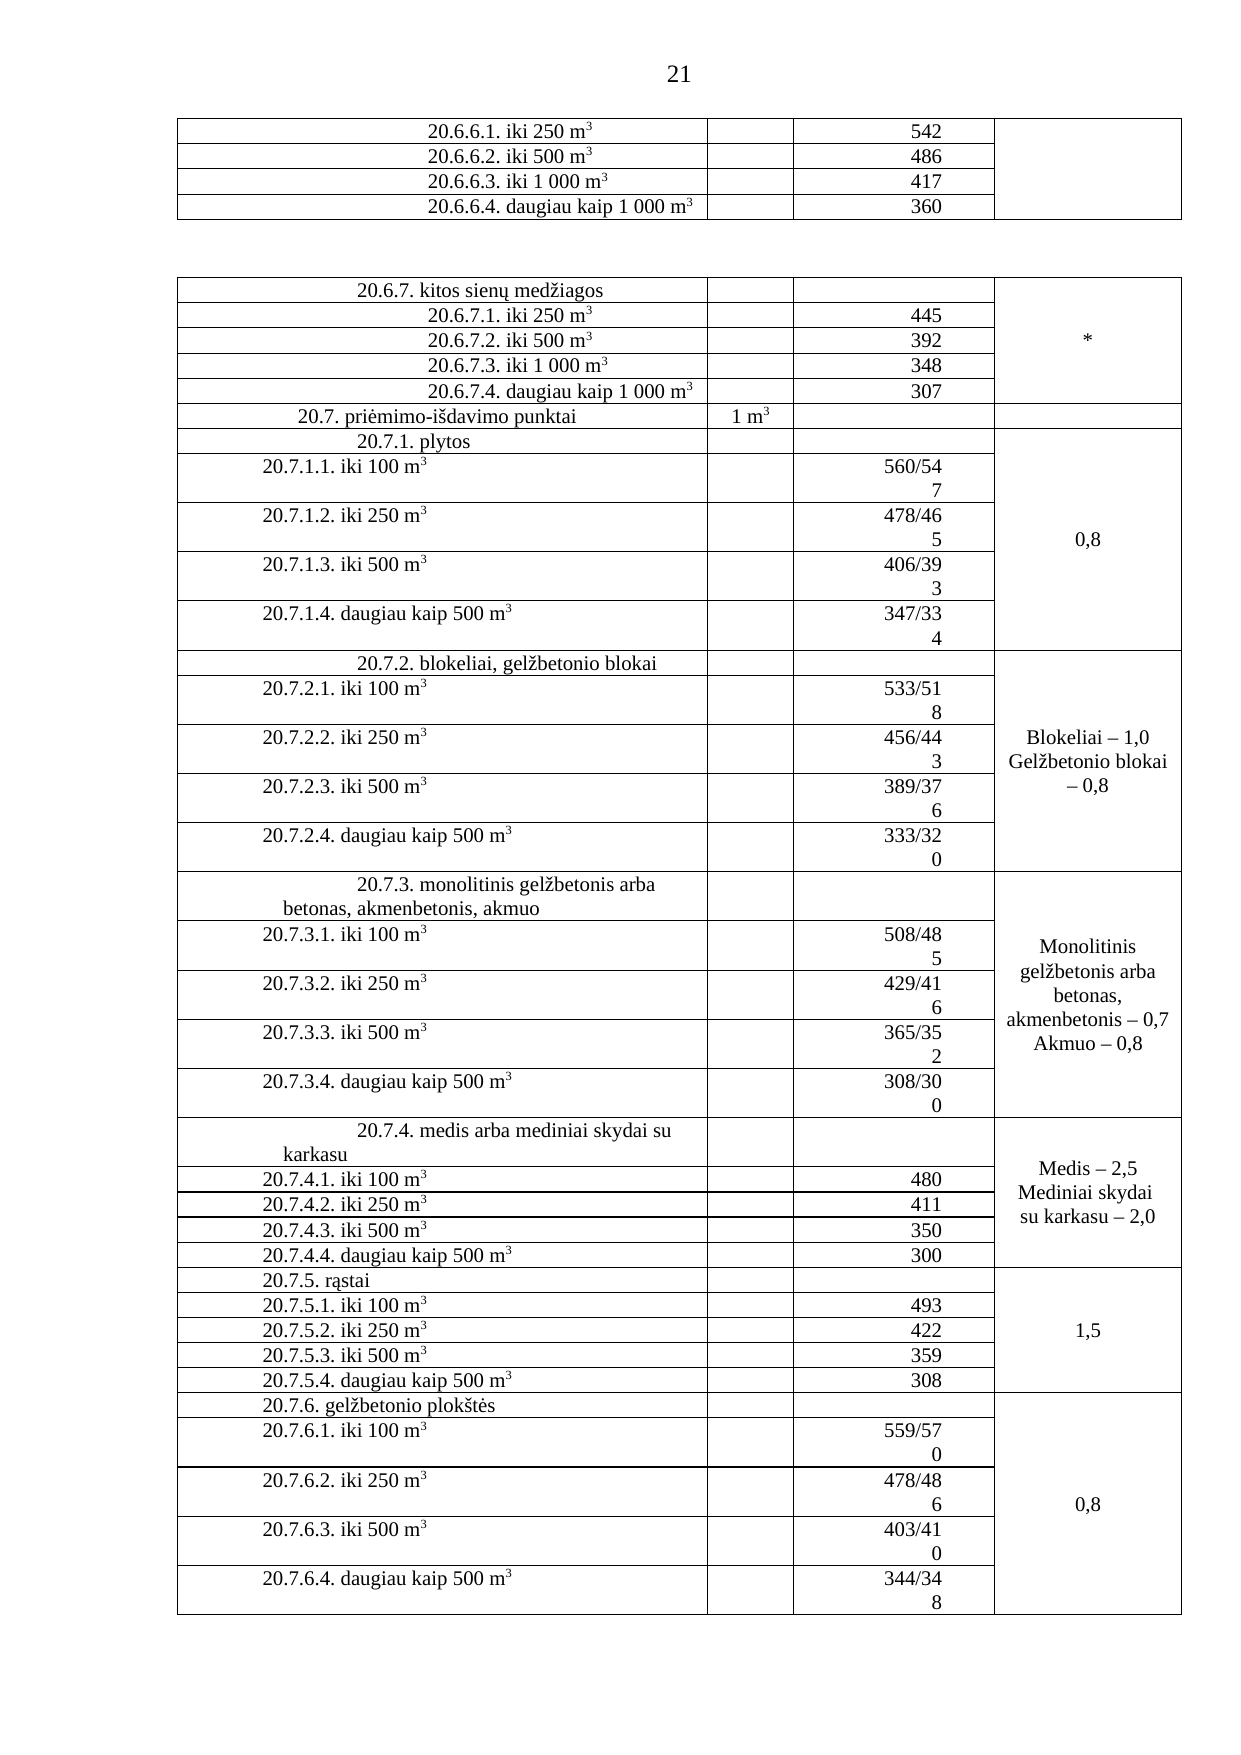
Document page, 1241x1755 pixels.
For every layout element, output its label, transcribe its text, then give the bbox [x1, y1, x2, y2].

table_cell 307 [794, 379, 994, 403]
table_cell 20.7.1.3. iki 500 m3 [178, 552, 707, 600]
table_cell [708, 601, 793, 649]
table_cell [708, 921, 793, 969]
table_cell [708, 823, 793, 871]
table_cell 20.6.6.2. iki 500 m3 [178, 144, 707, 168]
table_cell [708, 303, 793, 327]
table_cell 20.7.4.1. iki 100 m3 [178, 1167, 707, 1191]
table_cell [794, 1393, 994, 1417]
table_cell 542 [794, 119, 994, 143]
table_cell [708, 1368, 793, 1392]
table_cell [708, 1418, 793, 1466]
table_header * [995, 278, 1181, 403]
table_cell 348 [794, 354, 994, 377]
table_cell 20.6.7.2. iki 500 m3 [178, 328, 707, 352]
table_cell [708, 1193, 793, 1216]
table_cell [708, 1293, 793, 1317]
table_cell 478/465 [794, 503, 994, 551]
table_cell [708, 119, 793, 143]
table_cell [708, 1343, 793, 1367]
table_header [794, 278, 994, 302]
table_cell 417 [794, 169, 994, 193]
table_cell 478/486 [794, 1468, 994, 1516]
table_cell 20.6.7.1. iki 250 m3 [178, 303, 707, 327]
table_cell [708, 872, 793, 920]
table_cell 20.7.5.4. daugiau kaip 500 m3 [178, 1368, 707, 1392]
table_cell [708, 774, 793, 822]
table_cell 20.7.6. gelžbetonio plokštės [178, 1393, 707, 1417]
table_cell 20.7.1. plytos [178, 429, 707, 453]
table_cell 20.7.6.3. iki 500 m3 [178, 1517, 707, 1565]
table_cell 20.7.3.4. daugiau kaip 500 m3 [178, 1069, 707, 1117]
table_cell 20.7.4.2. iki 250 m3 [178, 1193, 707, 1216]
table_cell 422 [794, 1318, 994, 1342]
table_cell 20.6.7.4. daugiau kaip 1 000 m3 [178, 379, 707, 403]
table_cell [708, 1517, 793, 1565]
table_cell 20.7.2.3. iki 500 m3 [178, 774, 707, 822]
table_cell Blokeliai – 1,0 Gelžbetonio blokai – 0,8 [995, 651, 1181, 871]
table_cell [794, 1118, 994, 1166]
table_header [708, 278, 793, 302]
table_cell 0,8 [995, 429, 1181, 649]
table_cell 20.7.2.1. iki 100 m3 [178, 676, 707, 724]
table_cell [794, 429, 994, 453]
table_cell 20.7.3.1. iki 100 m3 [178, 921, 707, 969]
table_cell 20.7.3.2. iki 250 m3 [178, 971, 707, 1019]
table_cell 389/376 [794, 774, 994, 822]
table_cell 20.7.4.4. daugiau kaip 500 m3 [178, 1243, 707, 1267]
table_cell [794, 651, 994, 674]
table_cell 20.7.3.3. iki 500 m3 [178, 1020, 707, 1068]
table_cell [995, 404, 1181, 428]
table_cell 350 [794, 1218, 994, 1242]
table_cell [995, 119, 1181, 218]
table_cell 560/547 [794, 454, 994, 502]
table_cell [708, 1566, 793, 1614]
table_cell 406/393 [794, 552, 994, 600]
table_cell 365/352 [794, 1020, 994, 1068]
table_cell [708, 651, 793, 674]
table_cell [794, 1268, 994, 1292]
table_cell 20.7.2.2. iki 250 m3 [178, 725, 707, 773]
table_cell 308 [794, 1368, 994, 1392]
table_cell [708, 503, 793, 551]
table_cell [708, 1243, 793, 1267]
table_cell [708, 1020, 793, 1068]
table_cell 445 [794, 303, 994, 327]
table_cell [708, 1393, 793, 1417]
table_cell [708, 676, 793, 724]
table_cell 20.6.6.3. iki 1 000 m3 [178, 169, 707, 193]
table_cell 20.7.3. monolitinis gelžbetonis arba betonas, akmenbetonis, akmuo [178, 872, 707, 920]
table_cell 1 m3 [708, 404, 793, 428]
table_cell [708, 1468, 793, 1516]
table_cell [708, 971, 793, 1019]
table_cell 20.7.5. rąstai [178, 1268, 707, 1292]
table_cell 20.7.1.1. iki 100 m3 [178, 454, 707, 502]
table_cell [794, 872, 994, 920]
table_cell [708, 725, 793, 773]
table_cell [708, 1167, 793, 1191]
table_cell 347/334 [794, 601, 994, 649]
table_cell [708, 328, 793, 352]
table_cell 300 [794, 1243, 994, 1267]
table_cell 20.7. priėmimo-išdavimo punktai [178, 404, 707, 428]
table_cell [708, 1069, 793, 1117]
table_cell 20.7.2. blokeliai, gelžbetonio blokai [178, 651, 707, 674]
table_cell [708, 1118, 793, 1166]
table_cell 20.6.6.1. iki 250 m3 [178, 119, 707, 143]
table_cell 20.7.1.2. iki 250 m3 [178, 503, 707, 551]
table_cell 486 [794, 144, 994, 168]
table_cell [708, 1318, 793, 1342]
table_cell [708, 379, 793, 403]
table_cell 411 [794, 1193, 994, 1216]
table_cell [708, 454, 793, 502]
table_cell 480 [794, 1167, 994, 1191]
table_cell 20.7.6.1. iki 100 m3 [178, 1418, 707, 1466]
table_cell 333/320 [794, 823, 994, 871]
table_cell Medis – 2,5 Mediniai skydai su karkasu – 2,0 [995, 1118, 1181, 1267]
table_cell 20.7.4.3. iki 500 m3 [178, 1218, 707, 1242]
table_cell 508/485 [794, 921, 994, 969]
table_cell [708, 552, 793, 600]
table_cell 403/410 [794, 1517, 994, 1565]
table_cell [708, 1218, 793, 1242]
table_cell 360 [794, 195, 994, 218]
table_cell 429/416 [794, 971, 994, 1019]
table_cell 533/518 [794, 676, 994, 724]
table_cell Monolitinis gelžbetonis arba betonas, akmenbetonis – 0,7 Akmuo – 0,8 [995, 872, 1181, 1117]
table_cell 20.7.1.4. daugiau kaip 500 m3 [178, 601, 707, 649]
table_cell 559/570 [794, 1418, 994, 1466]
table_cell [708, 354, 793, 377]
table_cell 20.7.5.2. iki 250 m3 [178, 1318, 707, 1342]
table_cell 20.7.2.4. daugiau kaip 500 m3 [178, 823, 707, 871]
table_cell 1,5 [995, 1268, 1181, 1392]
table_cell 20.7.6.2. iki 250 m3 [178, 1468, 707, 1516]
table_cell [708, 144, 793, 168]
table_cell [794, 404, 994, 428]
table_cell 344/348 [794, 1566, 994, 1614]
table_cell 392 [794, 328, 994, 352]
table_cell 20.7.5.3. iki 500 m3 [178, 1343, 707, 1367]
table_cell 20.7.4. medis arba mediniai skydai su karkasu [178, 1118, 707, 1166]
table_cell 20.6.7.3. iki 1 000 m3 [178, 354, 707, 377]
table_cell [708, 169, 793, 193]
table_cell [708, 429, 793, 453]
table_cell [708, 195, 793, 218]
table_cell 359 [794, 1343, 994, 1367]
table_cell 0,8 [995, 1393, 1181, 1614]
table_cell 493 [794, 1293, 994, 1317]
table_header 20.6.7. kitos sienų medžiagos [178, 278, 707, 302]
table_cell 20.6.6.4. daugiau kaip 1 000 m3 [178, 195, 707, 218]
table_cell 308/300 [794, 1069, 994, 1117]
table_cell [708, 1268, 793, 1292]
table_cell 20.7.6.4. daugiau kaip 500 m3 [178, 1566, 707, 1614]
table_cell 456/443 [794, 725, 994, 773]
table_cell 20.7.5.1. iki 100 m3 [178, 1293, 707, 1317]
